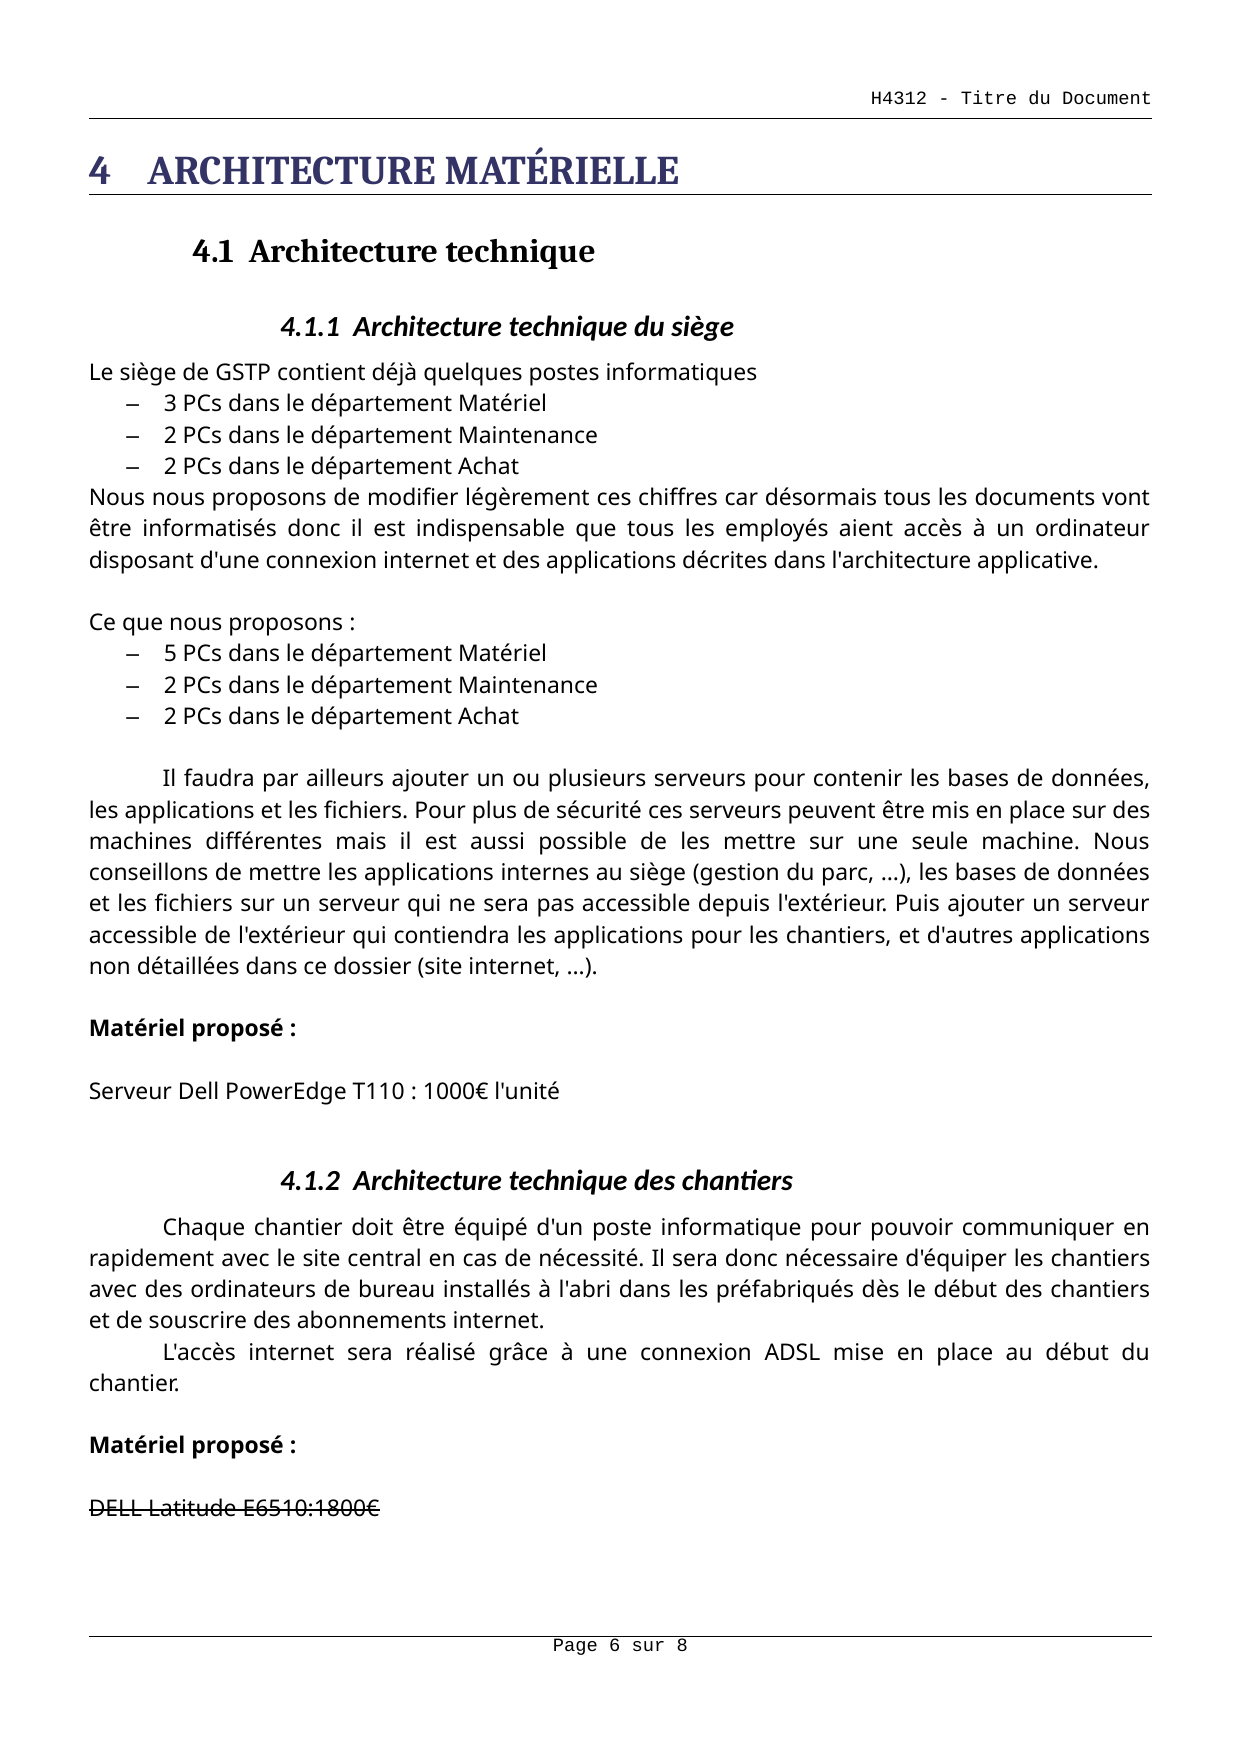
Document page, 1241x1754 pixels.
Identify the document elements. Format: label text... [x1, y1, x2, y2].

text DELL Latitude E6510:1800€ [88, 1492, 1152, 1523]
list 2 PCs dans le département Achat [126, 700, 1152, 731]
subtitle Architecture technique [133, 232, 1152, 270]
list 5 PCs dans le département Matériel [126, 637, 1152, 668]
subtitle Architecture technique des chantiers [280, 1162, 1152, 1198]
text Serveur Dell PowerEdge T110 : 1000€ l'unité [88, 1075, 1152, 1106]
subtitle Architecture technique du siège [280, 308, 1152, 343]
list 2 PCs dans le département Maintenance [126, 418, 1152, 450]
list 2 PCs dans le département Maintenance [126, 668, 1152, 700]
text Matériel proposé : [88, 1429, 1152, 1460]
text Il faudra par ailleurs ajouter un ou plusieurs serveurs pour contenir les bases de données, les applications et les fichiers. Pour plus de sécurité ces serveurs peuvent être mis en place sur des machines différentes mais il est aussi possible de les mettre sur une seule machine. Nous conseillons de mettre les applications internes au siège (gestion du parc, …), les bases de données et les fichiers sur un serveur qui ne sera pas accessible depuis l'extérieur. Puis ajouter un serveur accessible de l'extérieur qui contiendra les applications pour les chantiers, et d'autres applications non détaillées dans ce dossier (site internet, …). [88, 762, 1152, 981]
text Le siège de GSTP contient déjà quelques postes informatiques [88, 356, 1152, 387]
text L'accès internet sera réalisé grâce à une connexion ADSL mise en place au début du chantier. [88, 1335, 1152, 1398]
subtitle Architecture Matérielle [88, 147, 1152, 194]
text Nous nous proposons de modifier légèrement ces chiffres car désormais tous les documents vont être informatisés donc il est indispensable que tous les employés aient accès à un ordinateur disposant d'une connexion internet et des applications décrites dans l'architecture applicative. [88, 481, 1152, 575]
text Ce que nous proposons : [88, 606, 1152, 637]
list 3 PCs dans le département Matériel [126, 387, 1152, 418]
list 2 PCs dans le département Achat [126, 450, 1152, 481]
text Matériel proposé : [88, 1012, 1152, 1043]
text Chaque chantier doit être équipé d'un poste informatique pour pouvoir communiquer en rapidement avec le site central en cas de nécessité. Il sera donc nécessaire d'équiper les chantiers avec des ordinateurs de bureau installés à l'abri dans les préfabriqués dès le début des chantiers et de souscrire des abonnements internet. [88, 1210, 1152, 1335]
